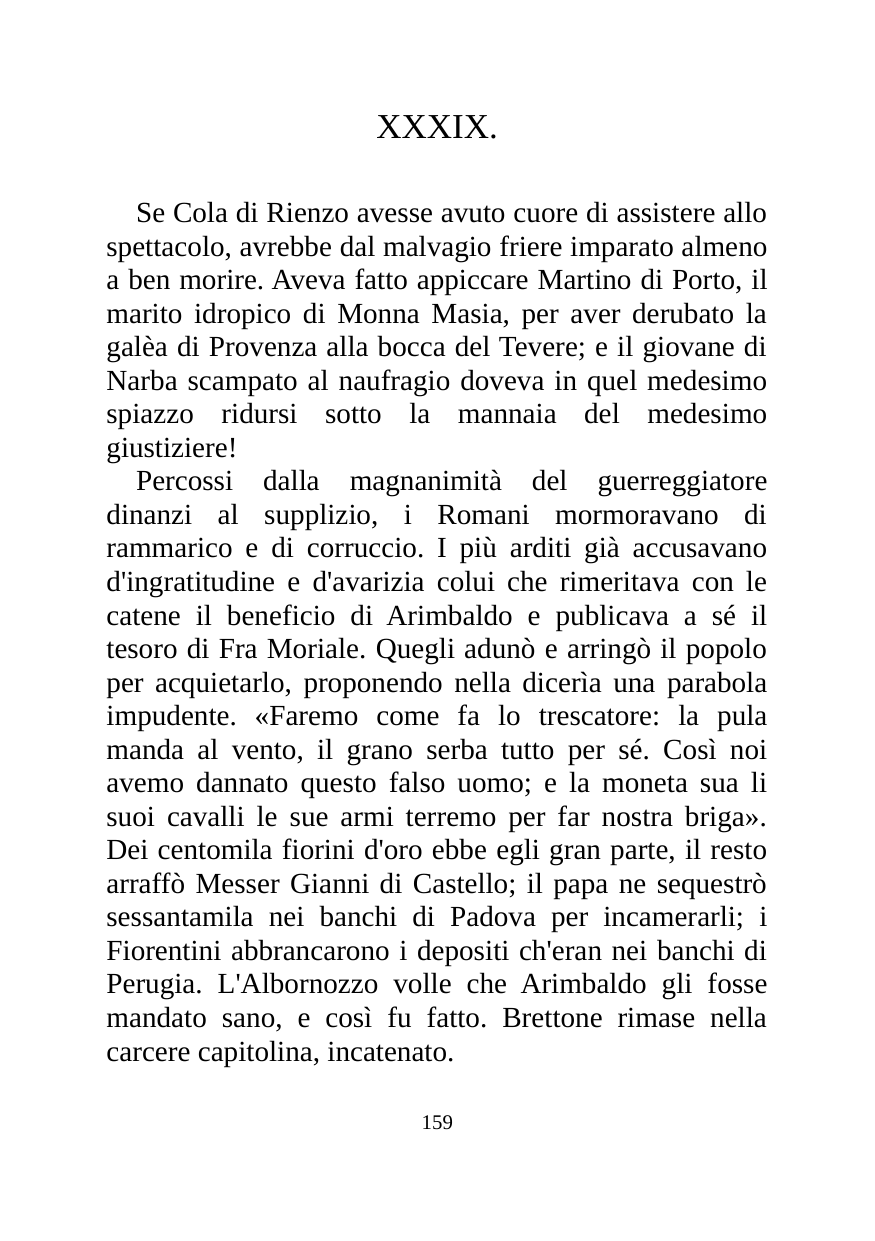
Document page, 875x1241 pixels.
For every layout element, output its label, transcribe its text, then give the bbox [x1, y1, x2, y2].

subtitle XXXIX. [106, 106, 768, 146]
text Percossi dalla magnanimità del guerreggiatore dinanzi al supplizio, i Romani mormoravano di rammarico e di corruccio. I più arditi già accusavano d'ingratitudine e d'avarizia colui che rimeritava con le catene il beneficio di Arimbaldo e publicava a sé il tesoro di Fra Moriale. Quegli adunò e arringò il popolo per acquietarlo, proponendo nella dicerìa una parabola impudente. «Faremo come fa lo trescatore: la pula manda al vento, il grano serba tutto per sé. Così noi avemo dannato questo falso uomo; e la moneta sua li suoi cavalli le sue armi terremo per far nostra briga». Dei centomila fiorini d'oro ebbe egli gran parte, il resto arraffò Messer Gianni di Castello; il papa ne sequestrò sessantamila nei banchi di Padova per incamerarli; i Fiorentini abbrancarono i depositi ch'eran nei banchi di Perugia. L'Albornozzo volle che Arimbaldo gli fosse mandato sano, e così fu fatto. Brettone rimase nella carcere capitolina, incatenato. [106, 463, 768, 1067]
text Se Cola di Rienzo avesse avuto cuore di assistere allo spettacolo, avrebbe dal malvagio friere imparato almeno a ben morire. Aveva fatto appiccare Martino di Porto, il marito idropico di Monna Masia, per aver derubato la galèa di Provenza alla bocca del Tevere; e il giovane di Narba scampato al naufragio doveva in quel medesimo spiazzo ridursi sotto la mannaia del medesimo giustiziere! [106, 195, 768, 463]
